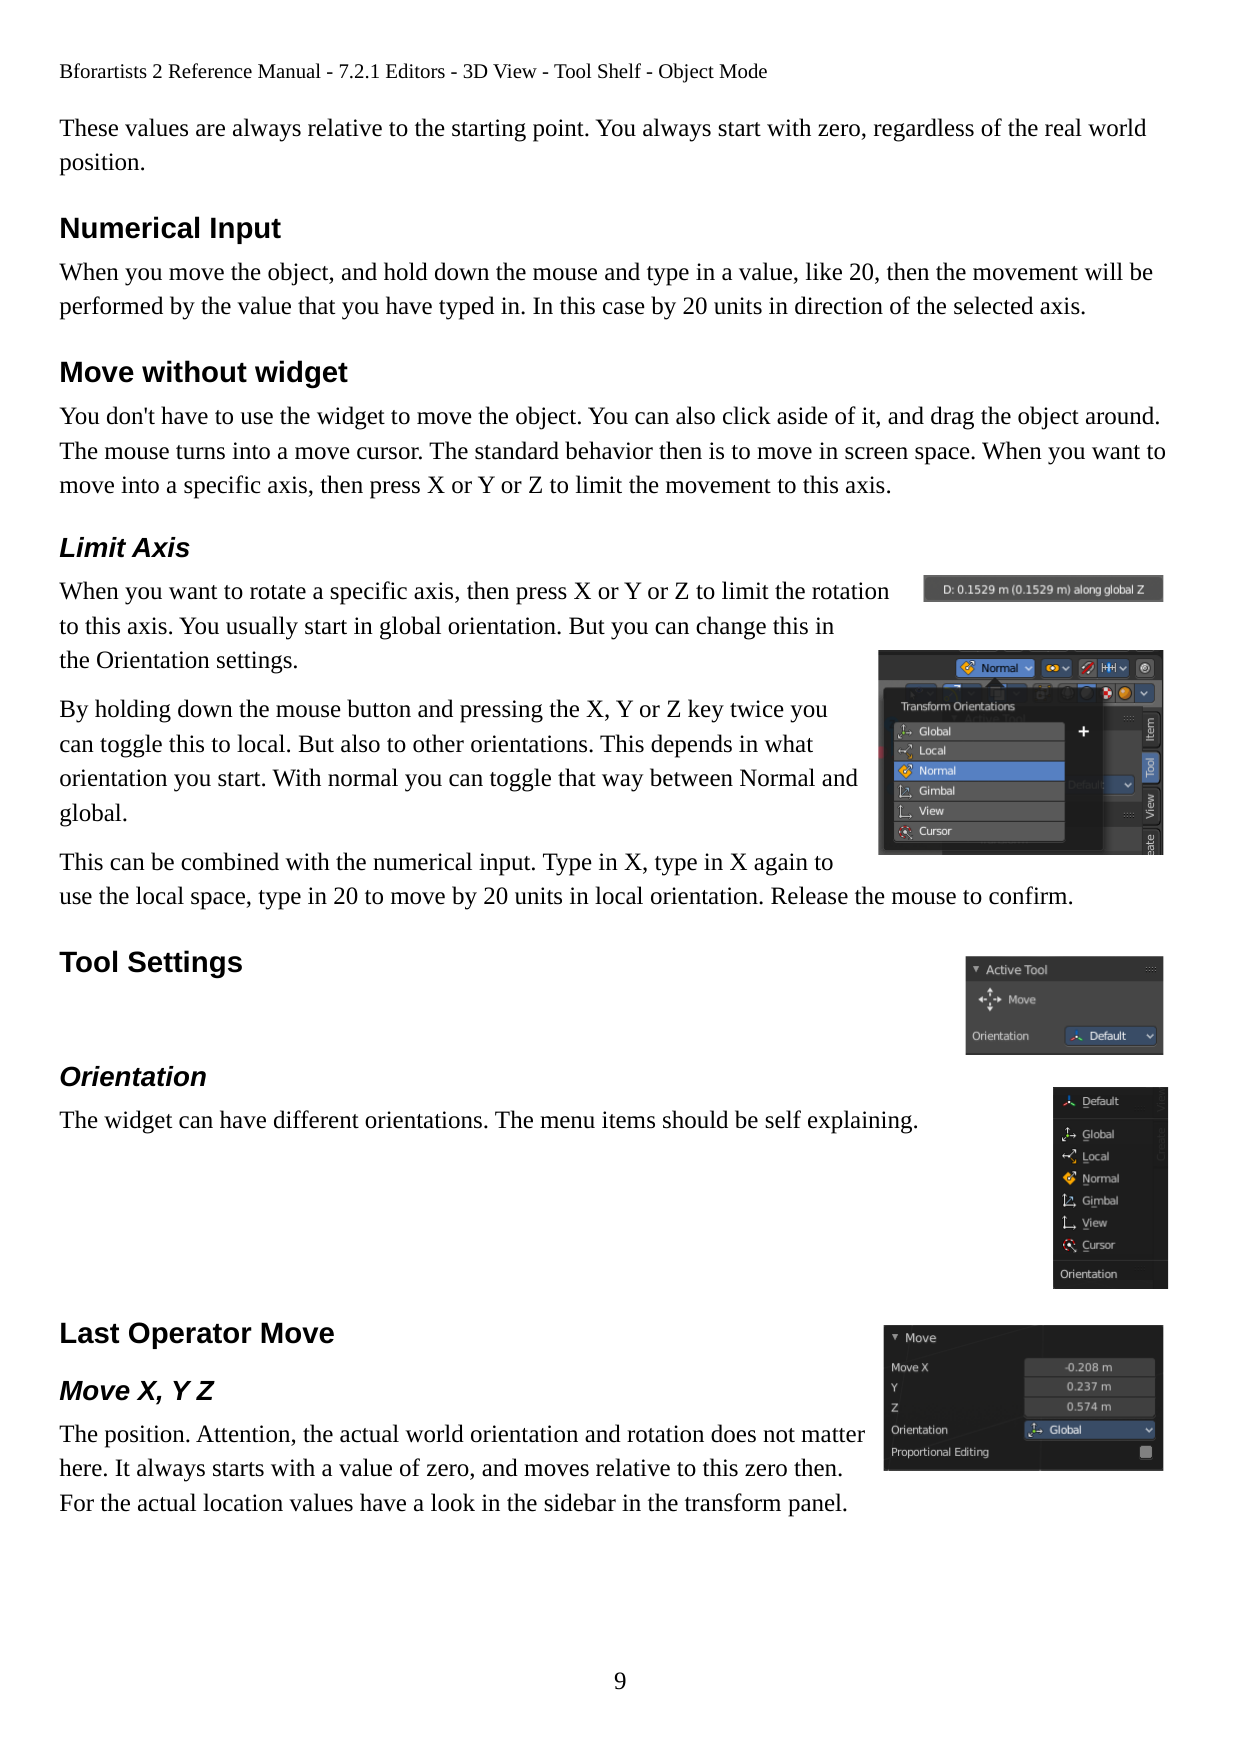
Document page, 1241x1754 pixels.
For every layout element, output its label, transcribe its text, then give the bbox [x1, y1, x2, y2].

picture [965, 956, 1164, 1055]
subtitle [1164, 1374, 1181, 1406]
subtitle Tool Settings [59, 945, 1181, 979]
text You don't have to use the widget to move the object. You can also click aside of it, and drag the object around. The mouse turns into a move cursor. The standard behavior then is to move in screen space. When you want to move into a specific axis, then press X or Y or Z to limit the movement to this axis. [59, 401, 1181, 499]
subtitle Orientation [59, 1061, 1181, 1092]
text The widget can have different orientations. The menu items should be self explaining. [59, 1105, 1053, 1134]
subtitle Numerical Input [59, 211, 1181, 244]
picture [923, 575, 1164, 602]
subtitle Move X, Y Z [59, 1374, 883, 1406]
picture [878, 650, 1164, 855]
picture [883, 1325, 1164, 1471]
text This can be combined with the numerical input. Type in X, type in X again to use the local space, type in 20 to move by 20 units in local orientation. Release the mouse to confirm. [59, 847, 1181, 910]
text When you want to rotate a specific axis, then press X or Y or Z to limit the rotation to this axis. You usually start in global orientation. But you can change this in the Orientation settings. [59, 576, 1181, 674]
picture [1053, 1087, 1169, 1289]
text These values are always relative to the starting point. You always start with zero, regardless of the real world position. [59, 113, 1181, 176]
subtitle Last Operator Move [59, 1316, 1181, 1349]
subtitle Move without widget [59, 355, 1181, 389]
text When you move the object, and hold down the mouse and type in a value, like 20, then the movement will be performed by the value that you have typed in. In this case by 20 units in direction of the selected axis. [59, 257, 1181, 320]
text The position. Attention, the actual world orientation and rotation does not matter here. It always starts with a value of zero, and moves relative to this zero then. For the actual location values have a look in the sidebar in the transform panel. [59, 1419, 1181, 1517]
subtitle Limit Axis [59, 532, 1181, 564]
text By holding down the mouse button and pressing the X, Y or Z key twice you can toggle this to local. But also to other orientations. This depends in what orientation you start. With normal you can toggle that way between Normal and global. [59, 694, 878, 826]
